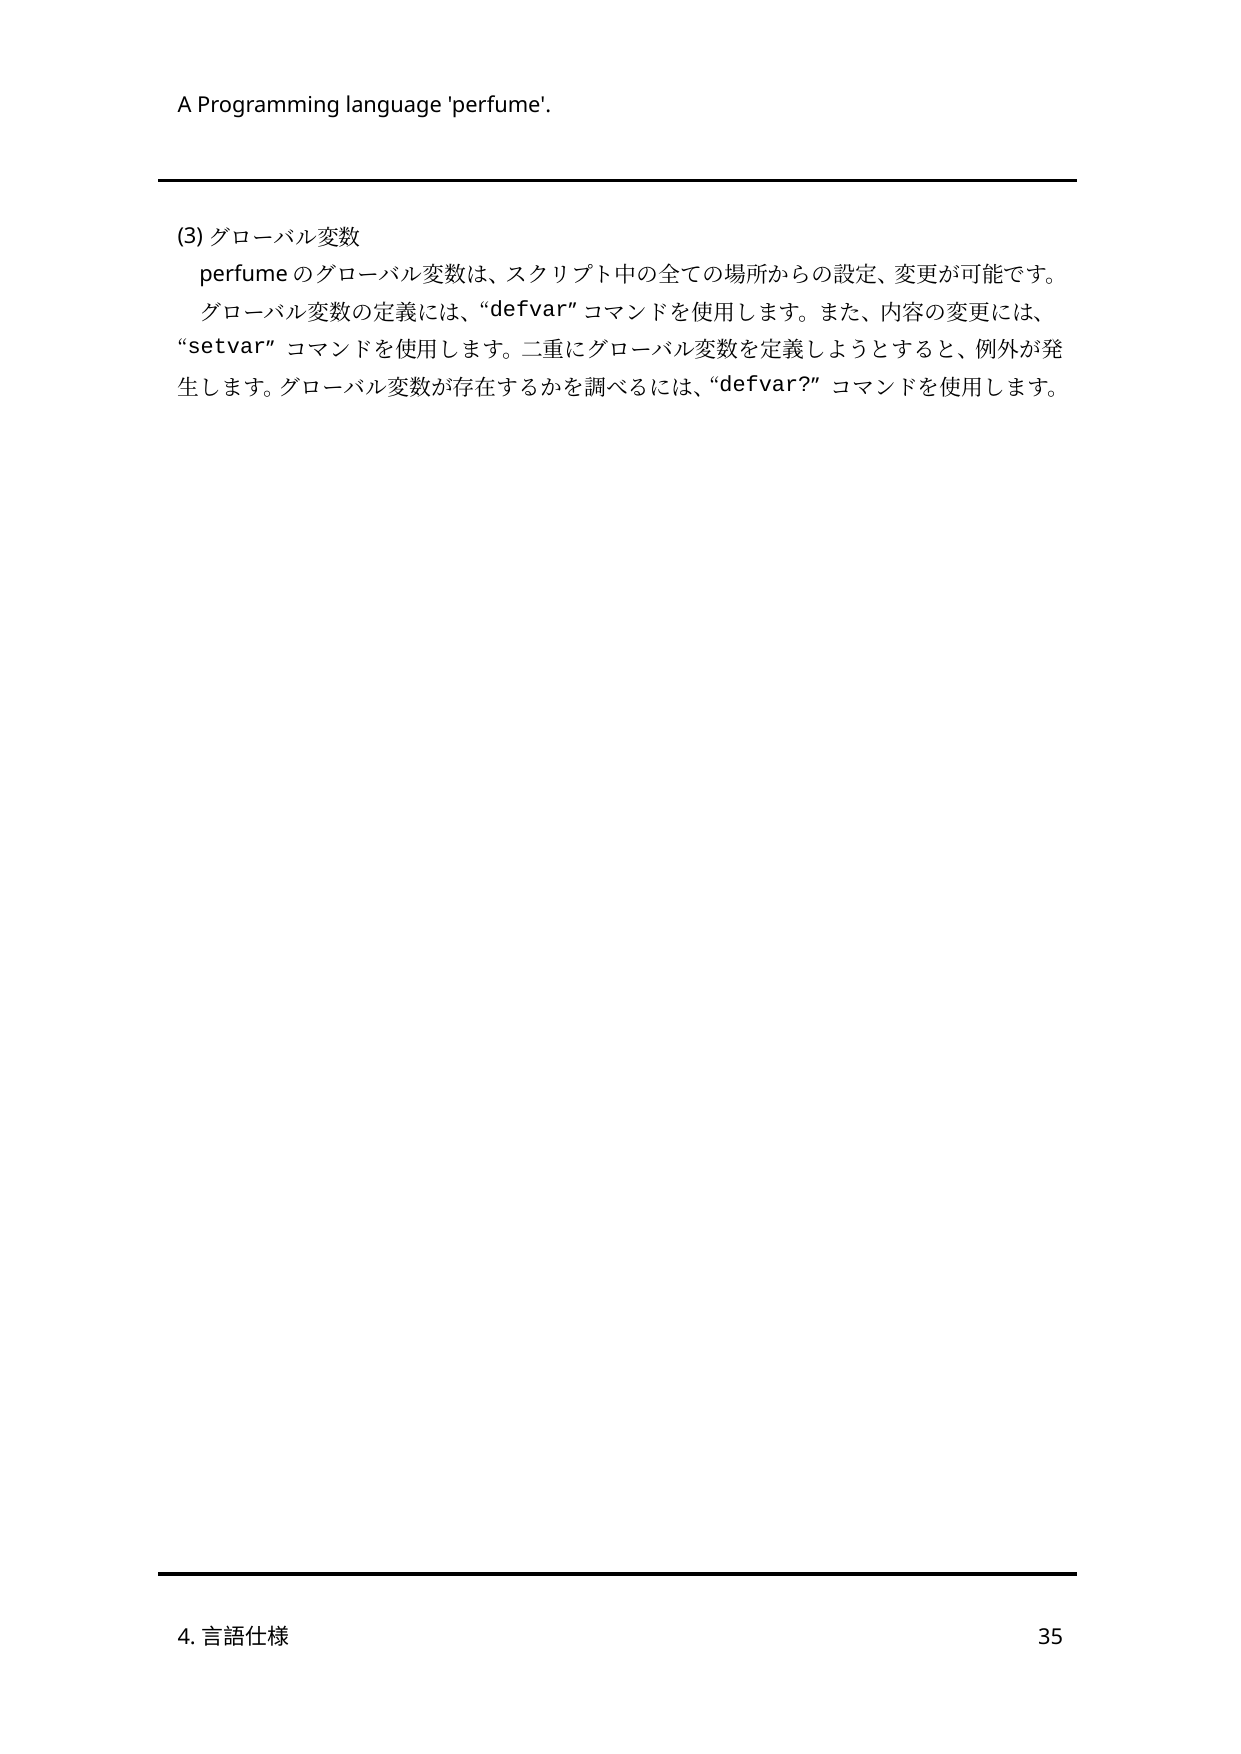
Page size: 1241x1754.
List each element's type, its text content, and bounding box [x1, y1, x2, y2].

text グローバル変数の定義には、“defvar” コマンドを使用します。また、内容の変更には、“setvar” コマンドを使用します。二重にグローバル変数を定義しようとすると、例外が発生します。グローバル変数が存在するかを調べるには、“defvar?” コマンドを使用します。 [177, 292, 1063, 404]
text perfumeのグローバル変数は、スクリプト中の全ての場所からの設定、変更が可能です。 [177, 254, 1063, 292]
text (3) グローバル変数 [177, 217, 1063, 254]
